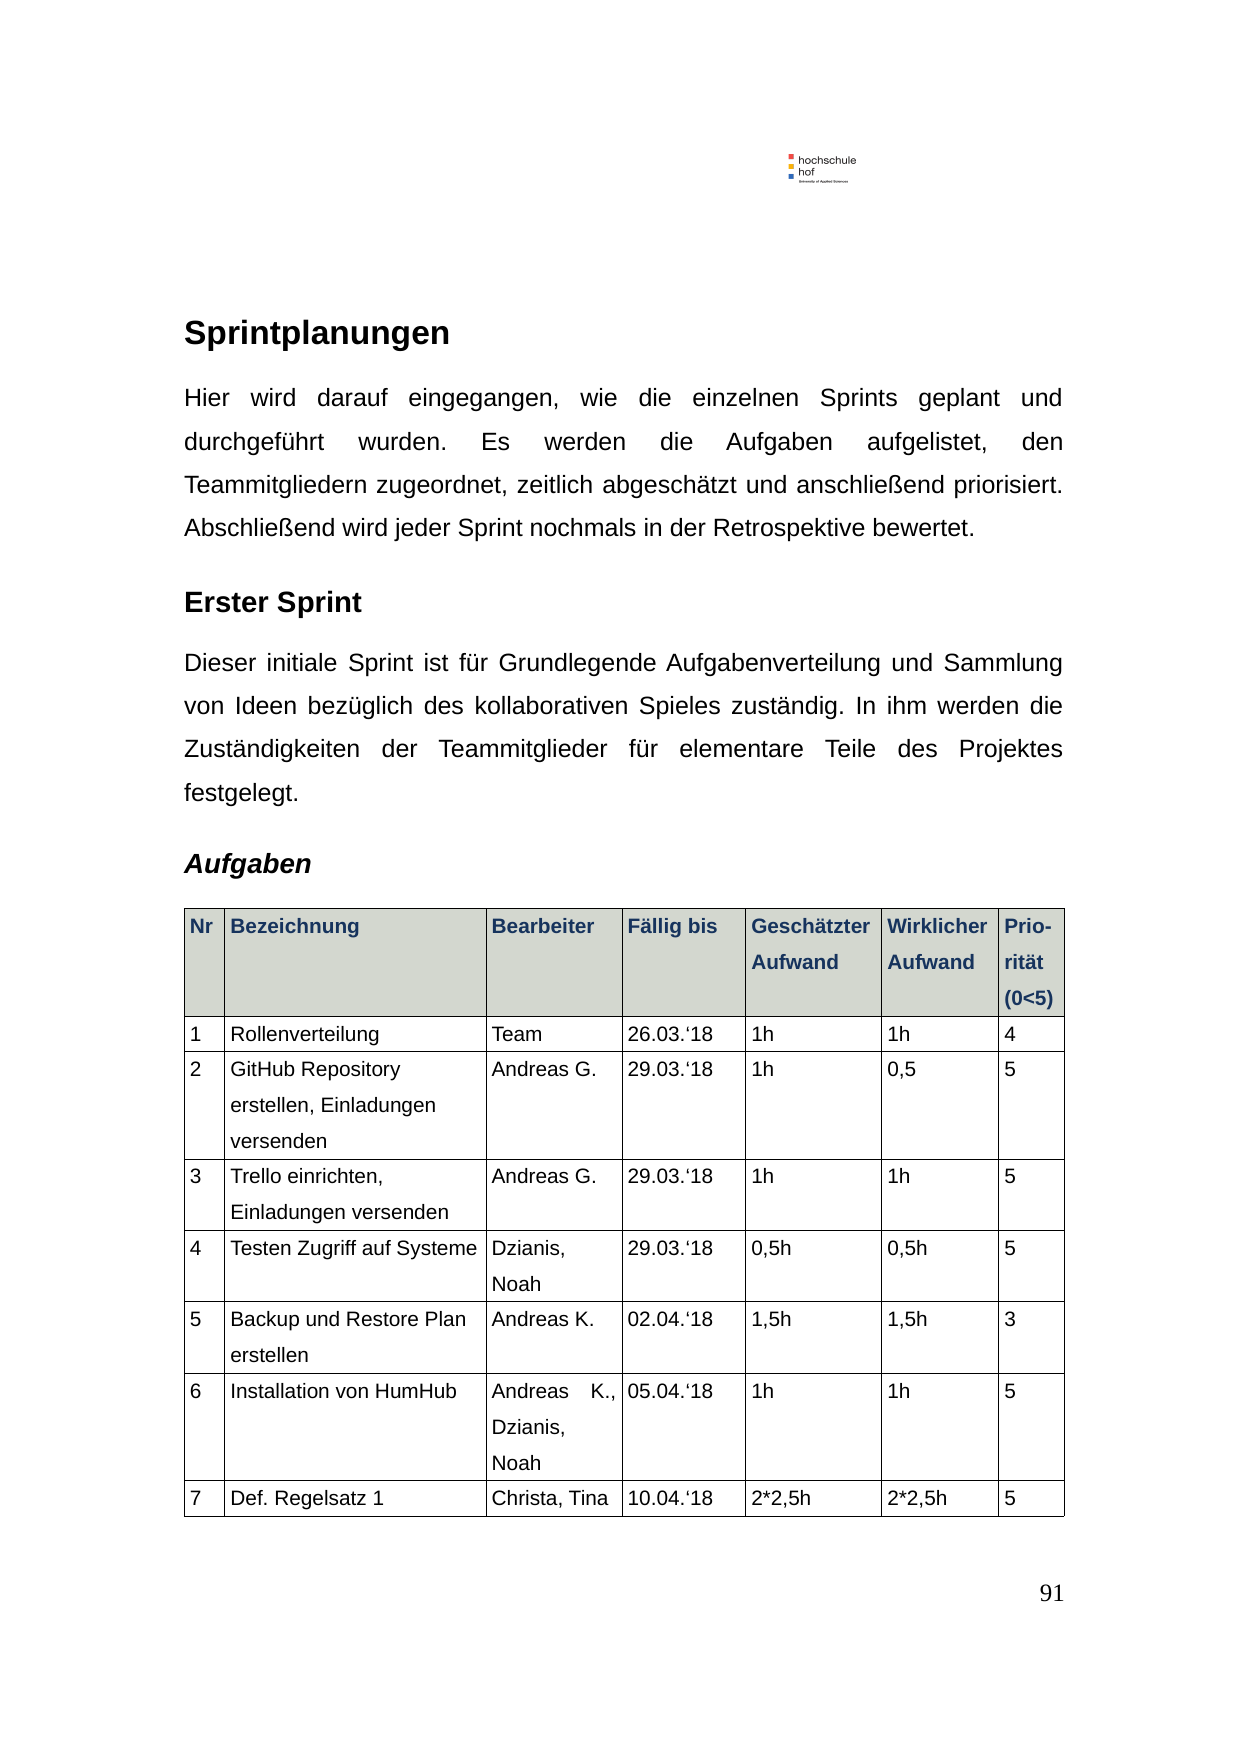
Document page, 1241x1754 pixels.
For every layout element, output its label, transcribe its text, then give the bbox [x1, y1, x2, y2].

table_cell Andreas K. [487, 1302, 622, 1373]
table_header Prio-rität (0<5) [999, 909, 1064, 1016]
picture [788, 154, 856, 183]
subtitle Erster Sprint [184, 585, 1064, 619]
table_header Bearbeiter [487, 909, 622, 1016]
table_cell 26.03.‘18 [623, 1017, 745, 1051]
table_cell 1 [185, 1017, 224, 1051]
table_cell 1h [882, 1017, 998, 1051]
table_cell 1h [882, 1374, 998, 1480]
table_cell 3 [999, 1302, 1064, 1373]
table_cell 7 [185, 1481, 224, 1516]
table_cell 5 [999, 1481, 1064, 1516]
table_cell 1h [746, 1374, 881, 1480]
table_cell Dzianis, Noah [487, 1231, 622, 1301]
table_cell Testen Zugriff auf Systeme [225, 1231, 486, 1301]
table_cell Team [487, 1017, 622, 1051]
table_cell Christa, Tina [487, 1481, 622, 1516]
table_header Nr [185, 909, 224, 1016]
table_cell 29.03.‘18 [623, 1052, 745, 1158]
subtitle Sprintplanungen [184, 313, 1064, 352]
table_cell 4 [185, 1231, 224, 1301]
table_cell 02.04.‘18 [623, 1302, 745, 1373]
table_cell GitHub Repository erstellen, Einladungen versenden [225, 1052, 486, 1158]
table_cell 2*2,5h [882, 1481, 998, 1516]
table_cell 0,5h [882, 1231, 998, 1301]
table_cell Backup und Restore Plan erstellen [225, 1302, 486, 1373]
table_cell 1h [746, 1017, 881, 1051]
table_cell 10.04.‘18 [623, 1481, 745, 1516]
table_cell 1h [882, 1160, 998, 1230]
table_cell Andreas K., Dzianis, Noah [487, 1374, 622, 1480]
table_header Bezeichnung [225, 909, 486, 1016]
table_header Geschätzter Aufwand [746, 909, 881, 1016]
table_cell 5 [999, 1160, 1064, 1230]
table_header Fällig bis [623, 909, 745, 1016]
text Dieser initiale Sprint ist für Grundlegende Aufgabenverteilung und Sammlung von Ideen bezüglich des kollaborativen Spieles zuständig. In ihm werden die Zuständigkeiten der Teammitglieder für elementare Teile des Projektes festgelegt. [184, 648, 1064, 806]
table_cell 1h [746, 1052, 881, 1158]
table_cell 0,5 [882, 1052, 998, 1158]
table_header Wirklicher Aufwand [882, 909, 998, 1016]
table_cell 5 [999, 1231, 1064, 1301]
subtitle Aufgaben [184, 848, 1064, 880]
table_cell 5 [999, 1052, 1064, 1158]
table_cell 0,5h [746, 1231, 881, 1301]
table_cell 29.03.‘18 [623, 1231, 745, 1301]
table_cell Rollenverteilung [225, 1017, 486, 1051]
table_cell Andreas G. [487, 1160, 622, 1230]
table_cell Installation von HumHub [225, 1374, 486, 1480]
text Hier wird darauf eingegangen, wie die einzelnen Sprints geplant und durchgeführt wurden. Es werden die Aufgaben aufgelistet, den Teammitgliedern zugeordnet, zeitlich abgeschätzt und anschließend priorisiert. Abschließend wird jeder Sprint nochmals in der Retrospektive bewertet. [184, 383, 1064, 542]
table_cell Andreas G. [487, 1052, 622, 1158]
table_cell 4 [999, 1017, 1064, 1051]
table_cell 1h [746, 1160, 881, 1230]
table_cell 2*2,5h [746, 1481, 881, 1516]
table_cell Def. Regelsatz 1 [225, 1481, 486, 1516]
table_cell 3 [185, 1160, 224, 1230]
table_cell 29.03.‘18 [623, 1160, 745, 1230]
table_cell 1,5h [746, 1302, 881, 1373]
table_cell 1,5h [882, 1302, 998, 1373]
table_cell Trello einrichten, Einladungen versenden [225, 1160, 486, 1230]
table_cell 5 [999, 1374, 1064, 1480]
table_cell 6 [185, 1374, 224, 1480]
table_cell 2 [185, 1052, 224, 1158]
table_cell 05.04.‘18 [623, 1374, 745, 1480]
table_cell 5 [185, 1302, 224, 1373]
